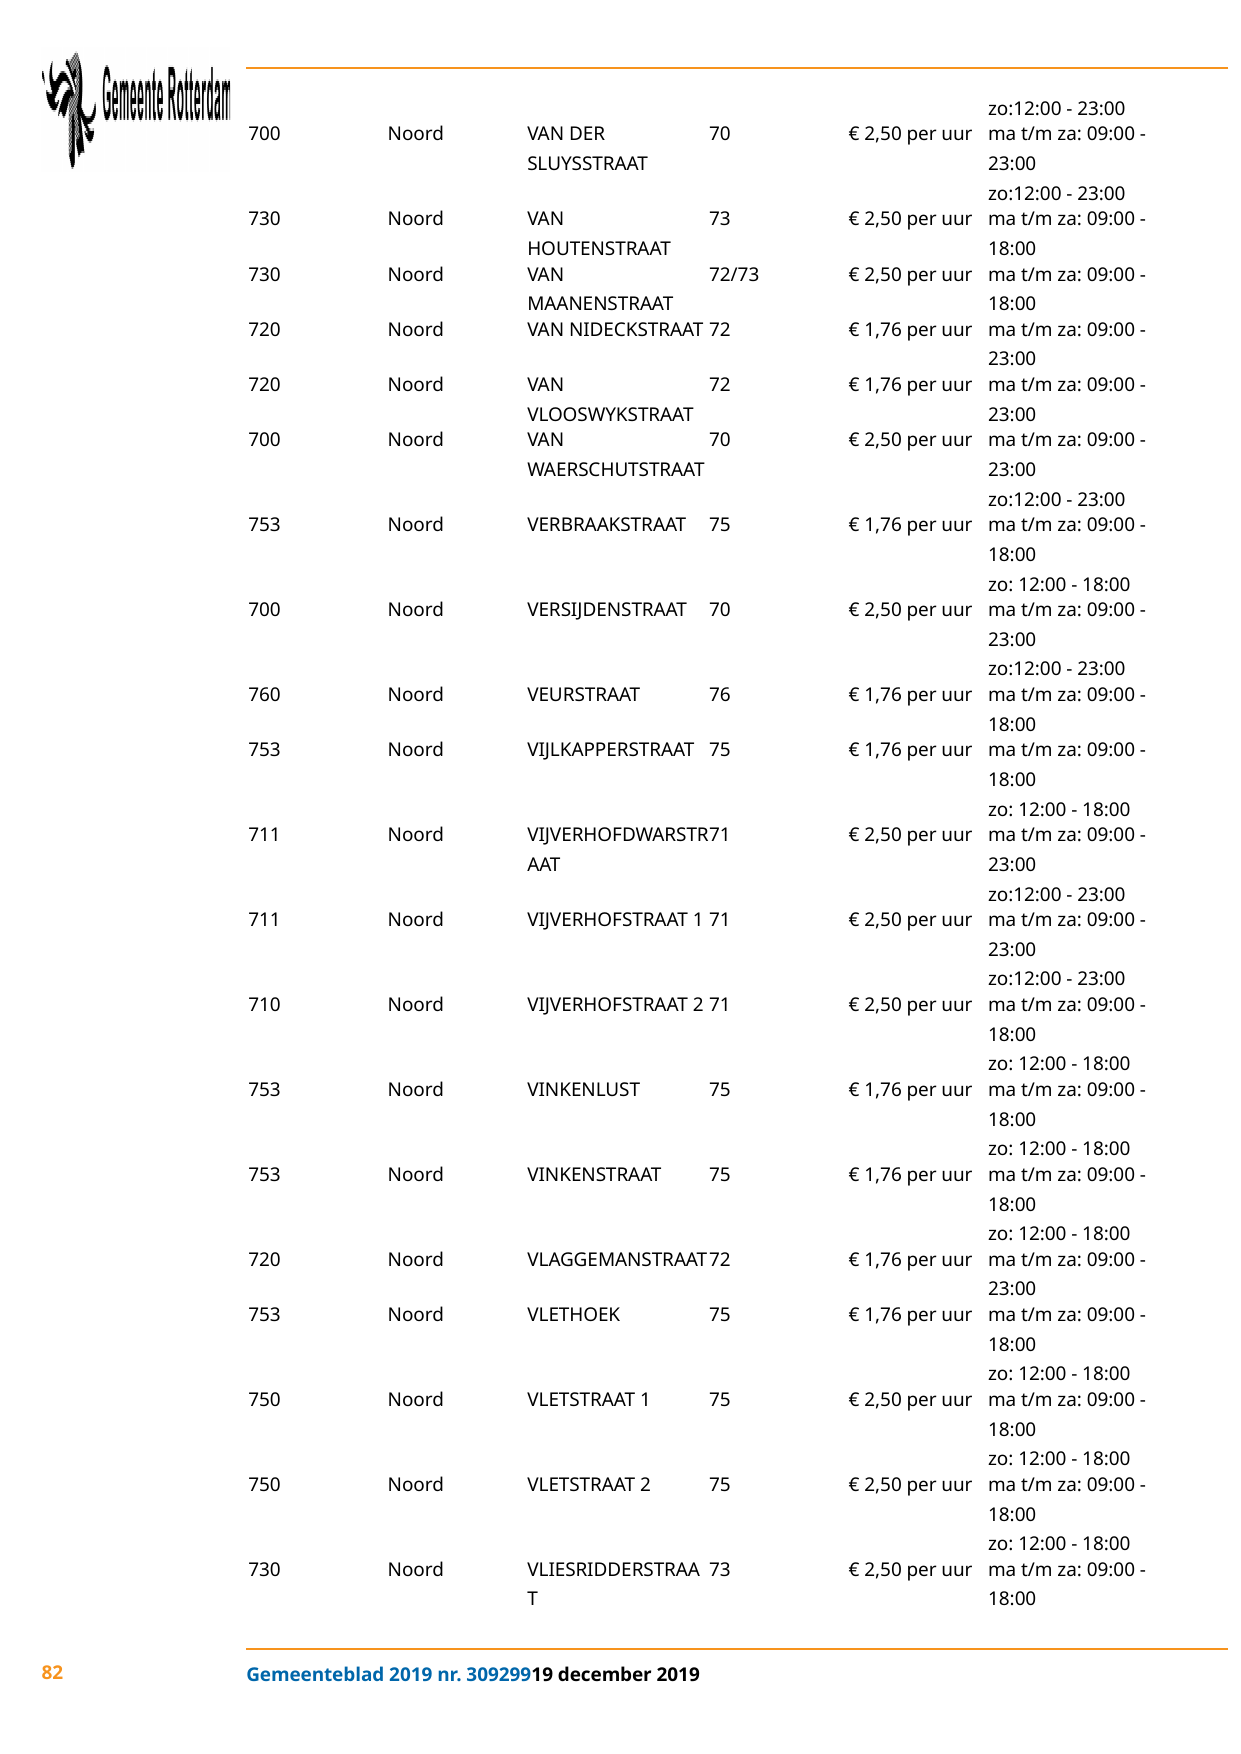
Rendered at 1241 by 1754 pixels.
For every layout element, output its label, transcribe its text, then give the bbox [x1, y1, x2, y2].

table_cell 73 [709, 205, 848, 261]
table_cell Noord [388, 371, 527, 427]
table_cell Noord [388, 261, 527, 316]
table_cell ma t/m za: 09:00 - 18:00 [988, 205, 1152, 261]
table_cell VIJVERHOFDWARSTRAAT [527, 822, 709, 906]
table_cell Noord [388, 1301, 527, 1386]
table_cell ma t/m za: 09:00 - 23:00 zo:12:00 - 23:00 [988, 596, 1152, 681]
table_cell 75 [709, 1471, 848, 1556]
table_cell ma t/m za: 09:00 - 18:00 zo: 12:00 - 18:00 [988, 737, 1152, 822]
table_cell € 2,50 per uur [848, 822, 988, 906]
table_cell 753 [248, 1076, 387, 1161]
table_cell VLIESRIDDERSTRAAT [527, 1556, 709, 1611]
table_cell € 1,76 per uur [848, 737, 988, 822]
table_cell 70 [709, 427, 848, 512]
table_cell 710 [248, 991, 387, 1076]
table_cell 75 [709, 512, 848, 596]
table_cell [248, 95, 387, 121]
table_cell VAN WAERSCHUTSTRAAT [527, 427, 709, 512]
table_cell VAN VLOOSWYKSTRAAT [527, 371, 709, 427]
table_cell VAN NIDECKSTRAAT [527, 316, 709, 371]
table_cell € 2,50 per uur [848, 1471, 988, 1556]
table_cell VLETSTRAAT 2 [527, 1471, 709, 1556]
table_cell [848, 95, 988, 121]
table_cell 760 [248, 681, 387, 737]
table_cell VINKENLUST [527, 1076, 709, 1161]
table_cell VEURSTRAAT [527, 681, 709, 737]
table_cell 700 [248, 121, 387, 205]
table_cell € 1,76 per uur [848, 1301, 988, 1386]
table_cell VAN HOUTENSTRAAT [527, 205, 709, 261]
table_cell [388, 95, 527, 121]
table_cell 75 [709, 1076, 848, 1161]
table_cell VLETHOEK [527, 1301, 709, 1386]
table_cell 720 [248, 371, 387, 427]
table_cell € 2,50 per uur [848, 261, 988, 316]
table_cell Noord [388, 316, 527, 371]
table_cell VLETSTRAAT 1 [527, 1386, 709, 1471]
table_cell Noord [388, 1386, 527, 1471]
table_cell Noord [388, 737, 527, 822]
table_cell ma t/m za: 09:00 - 23:00 [988, 1246, 1152, 1301]
table_cell 75 [709, 1301, 848, 1386]
table_cell Noord [388, 1246, 527, 1301]
table_cell € 2,50 per uur [848, 205, 988, 261]
table_cell 750 [248, 1386, 387, 1471]
table_cell 71 [709, 906, 848, 991]
table_cell Noord [388, 596, 527, 681]
table_cell VAN DER SLUYSSTRAAT [527, 121, 709, 205]
table_cell ma t/m za: 09:00 - 18:00 zo: 12:00 - 18:00 [988, 1301, 1152, 1386]
table_cell ma t/m za: 09:00 - 18:00 zo: 12:00 - 18:00 [988, 1386, 1152, 1471]
table_cell € 1,76 per uur [848, 512, 988, 596]
table_cell € 2,50 per uur [848, 427, 988, 512]
table_cell 70 [709, 121, 848, 205]
table_cell Noord [388, 1556, 527, 1611]
table_cell VIJVERHOFSTRAAT 2 [527, 991, 709, 1076]
table_cell ma t/m za: 09:00 - 18:00 zo: 12:00 - 18:00 [988, 1076, 1152, 1161]
table_cell ma t/m za: 09:00 - 18:00 [988, 261, 1152, 316]
table_cell 75 [709, 1386, 848, 1471]
table_cell zo:12:00 - 23:00 [988, 95, 1152, 121]
table_cell ma t/m za: 09:00 - 18:00 [988, 681, 1152, 737]
table_cell ma t/m za: 09:00 - 23:00 zo:12:00 - 23:00 [988, 906, 1152, 991]
table_cell 700 [248, 596, 387, 681]
table_cell 71 [709, 991, 848, 1076]
table_cell VINKENSTRAAT [527, 1161, 709, 1246]
table_cell Noord [388, 427, 527, 512]
table_cell 70 [709, 596, 848, 681]
table_cell VAN MAANENSTRAAT [527, 261, 709, 316]
table_cell Noord [388, 1471, 527, 1556]
table_cell VERSIJDENSTRAAT [527, 596, 709, 681]
table_cell 72 [709, 371, 848, 427]
table_cell ma t/m za: 09:00 - 18:00 zo: 12:00 - 18:00 [988, 512, 1152, 596]
table_cell Noord [388, 681, 527, 737]
table_cell € 1,76 per uur [848, 316, 988, 371]
table_cell [709, 95, 848, 121]
table_cell 753 [248, 1161, 387, 1246]
table_cell Noord [388, 906, 527, 991]
table_cell ma t/m za: 09:00 - 23:00 [988, 371, 1152, 427]
table_cell 73 [709, 1556, 848, 1611]
table_cell Noord [388, 1076, 527, 1161]
table_cell € 2,50 per uur [848, 906, 988, 991]
table_cell € 2,50 per uur [848, 991, 988, 1076]
table_cell 72 [709, 316, 848, 371]
table_cell 753 [248, 512, 387, 596]
table_cell Noord [388, 1161, 527, 1246]
table_cell € 1,76 per uur [848, 1246, 988, 1301]
table_cell 72/73 [709, 261, 848, 316]
table_cell 700 [248, 427, 387, 512]
table_cell € 1,76 per uur [848, 1161, 988, 1246]
table_cell 71 [709, 822, 848, 906]
table_cell VIJLKAPPERSTRAAT [527, 737, 709, 822]
table_cell 75 [709, 1161, 848, 1246]
table_cell € 1,76 per uur [848, 681, 988, 737]
table_cell € 2,50 per uur [848, 121, 988, 205]
table_cell [527, 95, 709, 121]
table_cell 750 [248, 1471, 387, 1556]
table_cell € 2,50 per uur [848, 1386, 988, 1471]
table_cell 730 [248, 205, 387, 261]
table_cell ma t/m za: 09:00 - 18:00 [988, 1556, 1152, 1611]
table_cell ma t/m za: 09:00 - 23:00 zo:12:00 - 23:00 [988, 822, 1152, 906]
picture [41, 47, 231, 172]
table_cell 753 [248, 1301, 387, 1386]
table_cell 720 [248, 1246, 387, 1301]
table_cell 730 [248, 1556, 387, 1611]
table_cell 753 [248, 737, 387, 822]
table_cell 72 [709, 1246, 848, 1301]
table_cell ma t/m za: 09:00 - 18:00 zo: 12:00 - 18:00 [988, 1471, 1152, 1556]
table_cell VIJVERHOFSTRAAT 1 [527, 906, 709, 991]
table_cell Noord [388, 512, 527, 596]
table_cell Noord [388, 205, 527, 261]
table_cell VLAGGEMANSTRAAT [527, 1246, 709, 1301]
table_cell 711 [248, 822, 387, 906]
table_cell Noord [388, 822, 527, 906]
table_cell Noord [388, 991, 527, 1076]
table_cell 76 [709, 681, 848, 737]
table_cell ma t/m za: 09:00 - 23:00 [988, 316, 1152, 371]
table_cell € 2,50 per uur [848, 1556, 988, 1611]
table_cell ma t/m za: 09:00 - 23:00 zo:12:00 - 23:00 [988, 427, 1152, 512]
table_cell 730 [248, 261, 387, 316]
table_cell VERBRAAKSTRAAT [527, 512, 709, 596]
table_cell ma t/m za: 09:00 - 23:00 zo:12:00 - 23:00 [988, 121, 1152, 205]
table_cell ma t/m za: 09:00 - 18:00 zo: 12:00 - 18:00 [988, 1161, 1152, 1246]
table_cell 720 [248, 316, 387, 371]
table_cell ma t/m za: 09:00 - 18:00 zo: 12:00 - 18:00 [988, 991, 1152, 1076]
table_cell 711 [248, 906, 387, 991]
table_cell Noord [388, 121, 527, 205]
table_cell 75 [709, 737, 848, 822]
table_cell € 1,76 per uur [848, 1076, 988, 1161]
table_cell € 1,76 per uur [848, 371, 988, 427]
table_cell € 2,50 per uur [848, 596, 988, 681]
